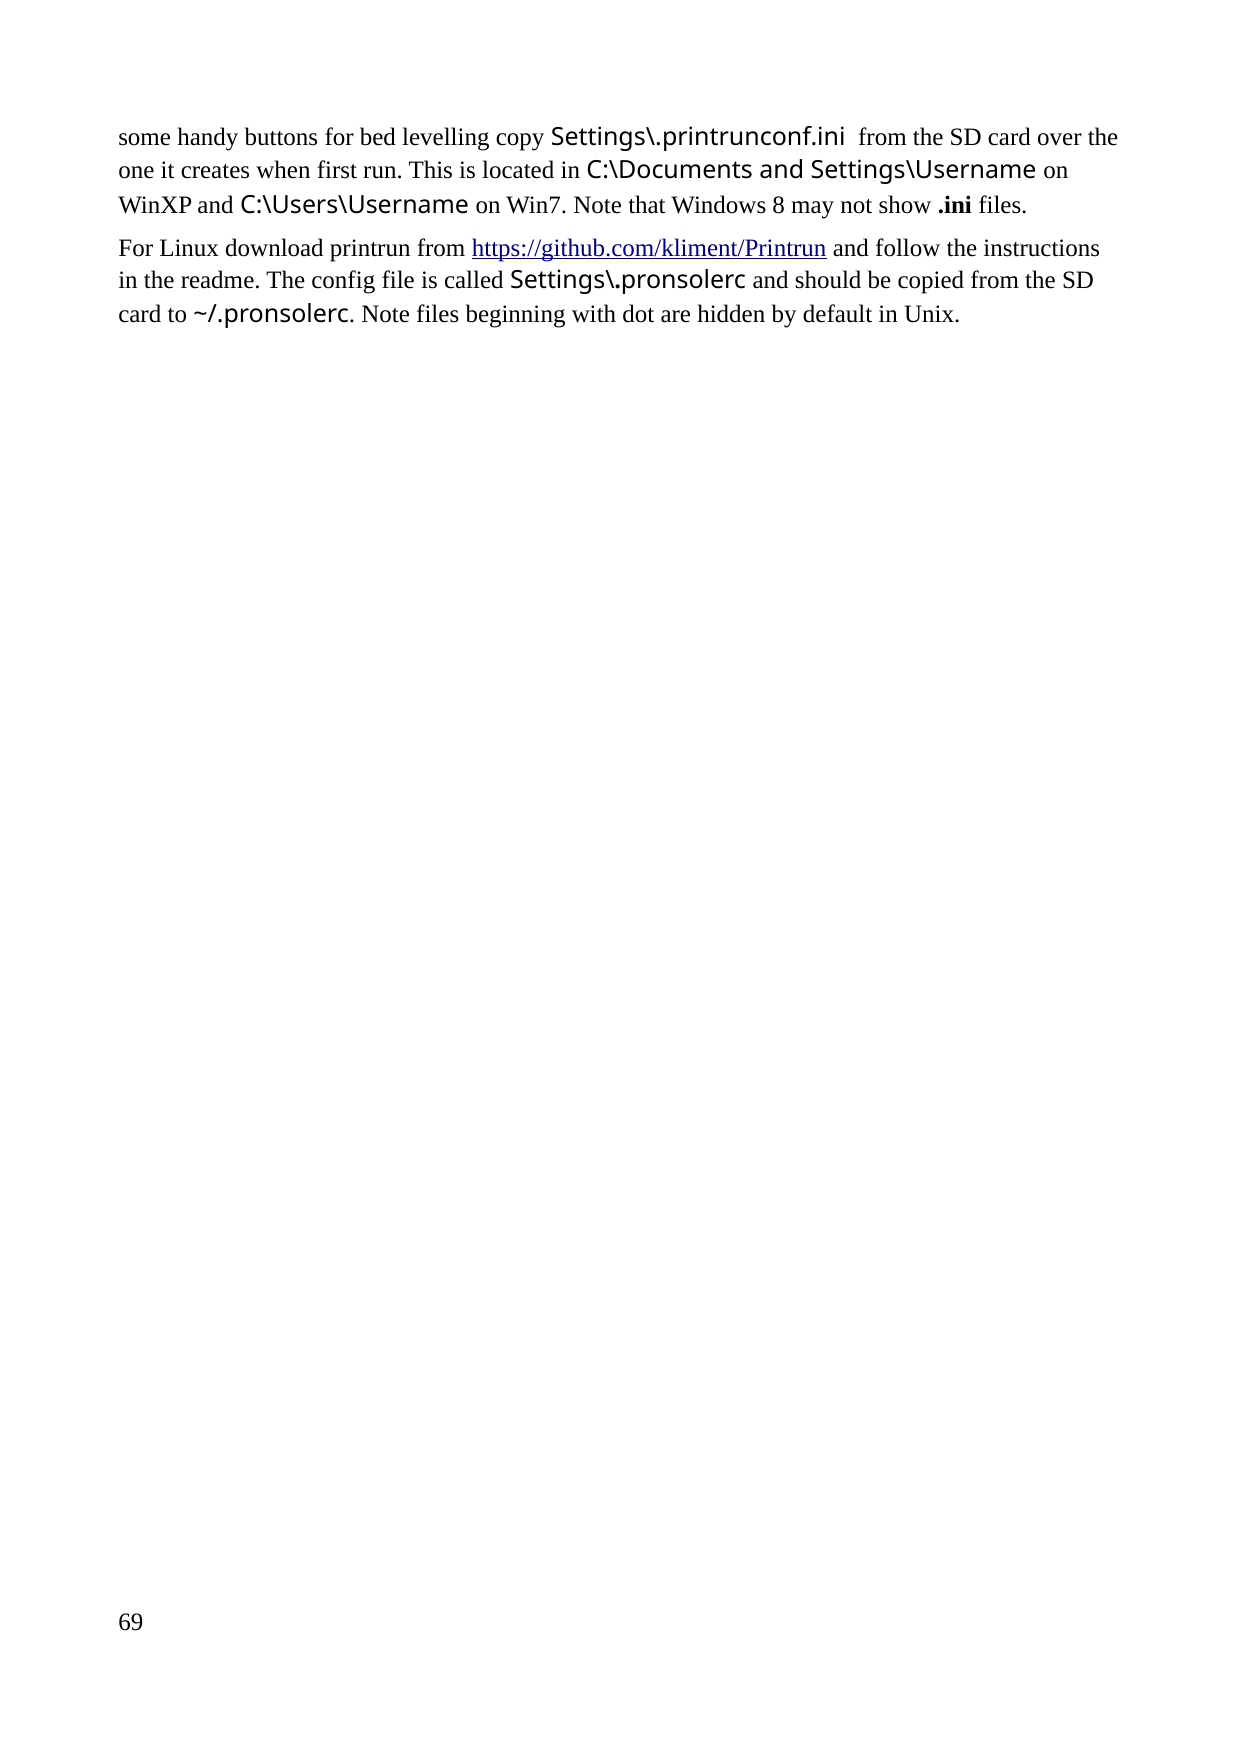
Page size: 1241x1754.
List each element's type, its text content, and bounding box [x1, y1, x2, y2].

text For Linux download printrun from https://github.com/kliment/Printrun and follow the instructions in the readme. The config file is called Settings\.pronsolerc and should be copied from the SD card to ~/.pronsolerc. Note files beginning with dot are hidden by default in Unix. [118, 233, 1122, 330]
text some handy buttons for bed levelling copy Settings\.printrunconf.ini from the SD card over the one it creates when first run. This is located in C:\Documents and Settings\Username on WinXP and C:\Users\Username on Win7. Note that Windows 8 may not show .ini files. [118, 118, 1122, 220]
